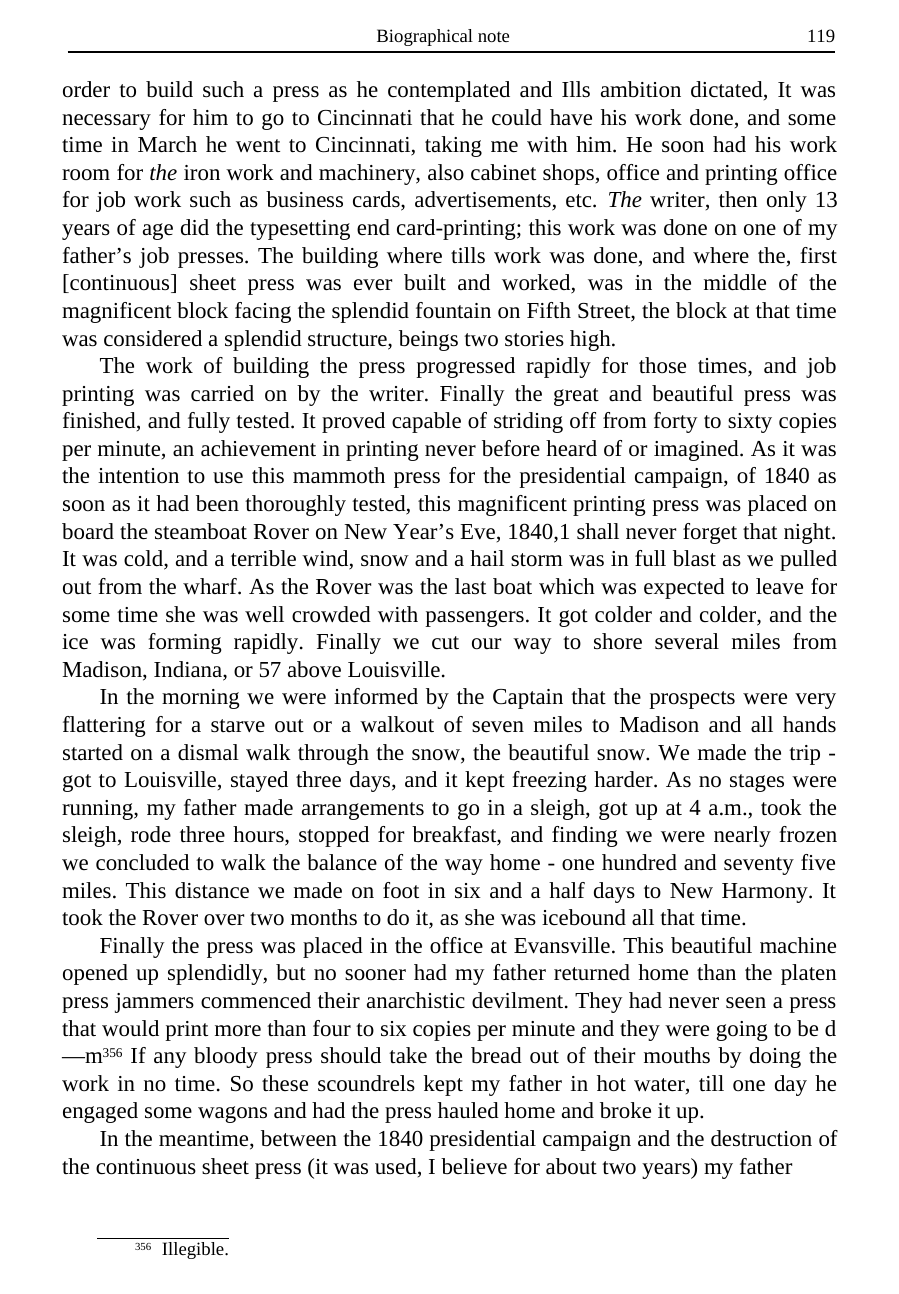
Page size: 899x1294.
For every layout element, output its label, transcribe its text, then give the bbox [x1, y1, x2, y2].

text 119 [807, 24, 837, 46]
text In the meantime, between the 1840 presidential campaign and the destruction of the continuous sheet press (it was used, I believe for about two years) my father [62, 1125, 838, 1179]
text 356 Illegible. [97, 1239, 229, 1259]
text In the morning we were informed by the Captain that the prospects were very flattering for a starve out or a walkout of seven miles to Madison and all hands started on a dismal walk through the snow, the beautiful snow. We made the trip - got to Louisville, stayed three days, and it kept freezing harder. As no stages were running, my father made arrangements to go in a sleigh, got up at 4 a.m., took the sleigh, rode three hours, stopped for breakfast, and finding we were nearly frozen we concluded to walk the balance of the way home - one hundred and seventy five miles. This distance we made on foot in six and a half days to New Harmony. It took the Rover over two months to do it, as she was icebound all that time. [62, 683, 838, 931]
text Biographical note [376, 24, 527, 46]
text order to build such a press as he contemplated and Ills ambition dictated, It was necessary for him to go to Cincinnati that he could have his work done, and some time in March he went to Cincinnati, taking me with him. He soon had his work room for the iron work and machinery, also cabinet shops, office and printing office for job work such as business cards, advertisements, etc. The writer, then only 13 years of age did the typesetting end card-printing; this work was done on one of my father’s job presses. The building where tills work was done, and where the, first [continuous] sheet press was ever built and worked, was in the middle of the magnificent block facing the splendid fountain on Fifth Street, the block at that time was considered a splendid structure, beings two stories high. [62, 76, 838, 351]
text The work of building the press progressed rapidly for those times, and job printing was carried on by the writer. Finally the great and beautiful press was finished, and fully tested. It proved capable of striding off from forty to sixty copies per minute, an achievement in printing never before heard of or imagined. As it was the intention to use this mammoth press for the presidential campaign, of 1840 as soon as it had been thoroughly tested, this magnificent printing press was placed on board the steamboat Rover on New Year’s Eve, 1840,1 shall never forget that night. It was cold, and a terrible wind, snow and a hail storm was in full blast as we pulled out from the wharf. As the Rover was the last boat which was expected to leave for some time she was well crowded with passengers. It got colder and colder, and the ice was forming rapidly. Finally we cut our way to shore several miles from Madison, Indiana, or 57 above Louisville. [62, 352, 838, 682]
text Finally the press was placed in the office at Evansville. This beautiful machine opened up splendidly, but no sooner had my father returned home than the platen press jammers commenced their anarchistic devilment. They had never seen a press that would print more than four to six copies per minute and they were going to be d—m356 If any bloody press should take the bread out of their mouths by doing the work in no time. So these scoundrels kept my father in hot water, till one day he engaged some wagons and had the press hauled home and broke it up. [62, 932, 838, 1124]
